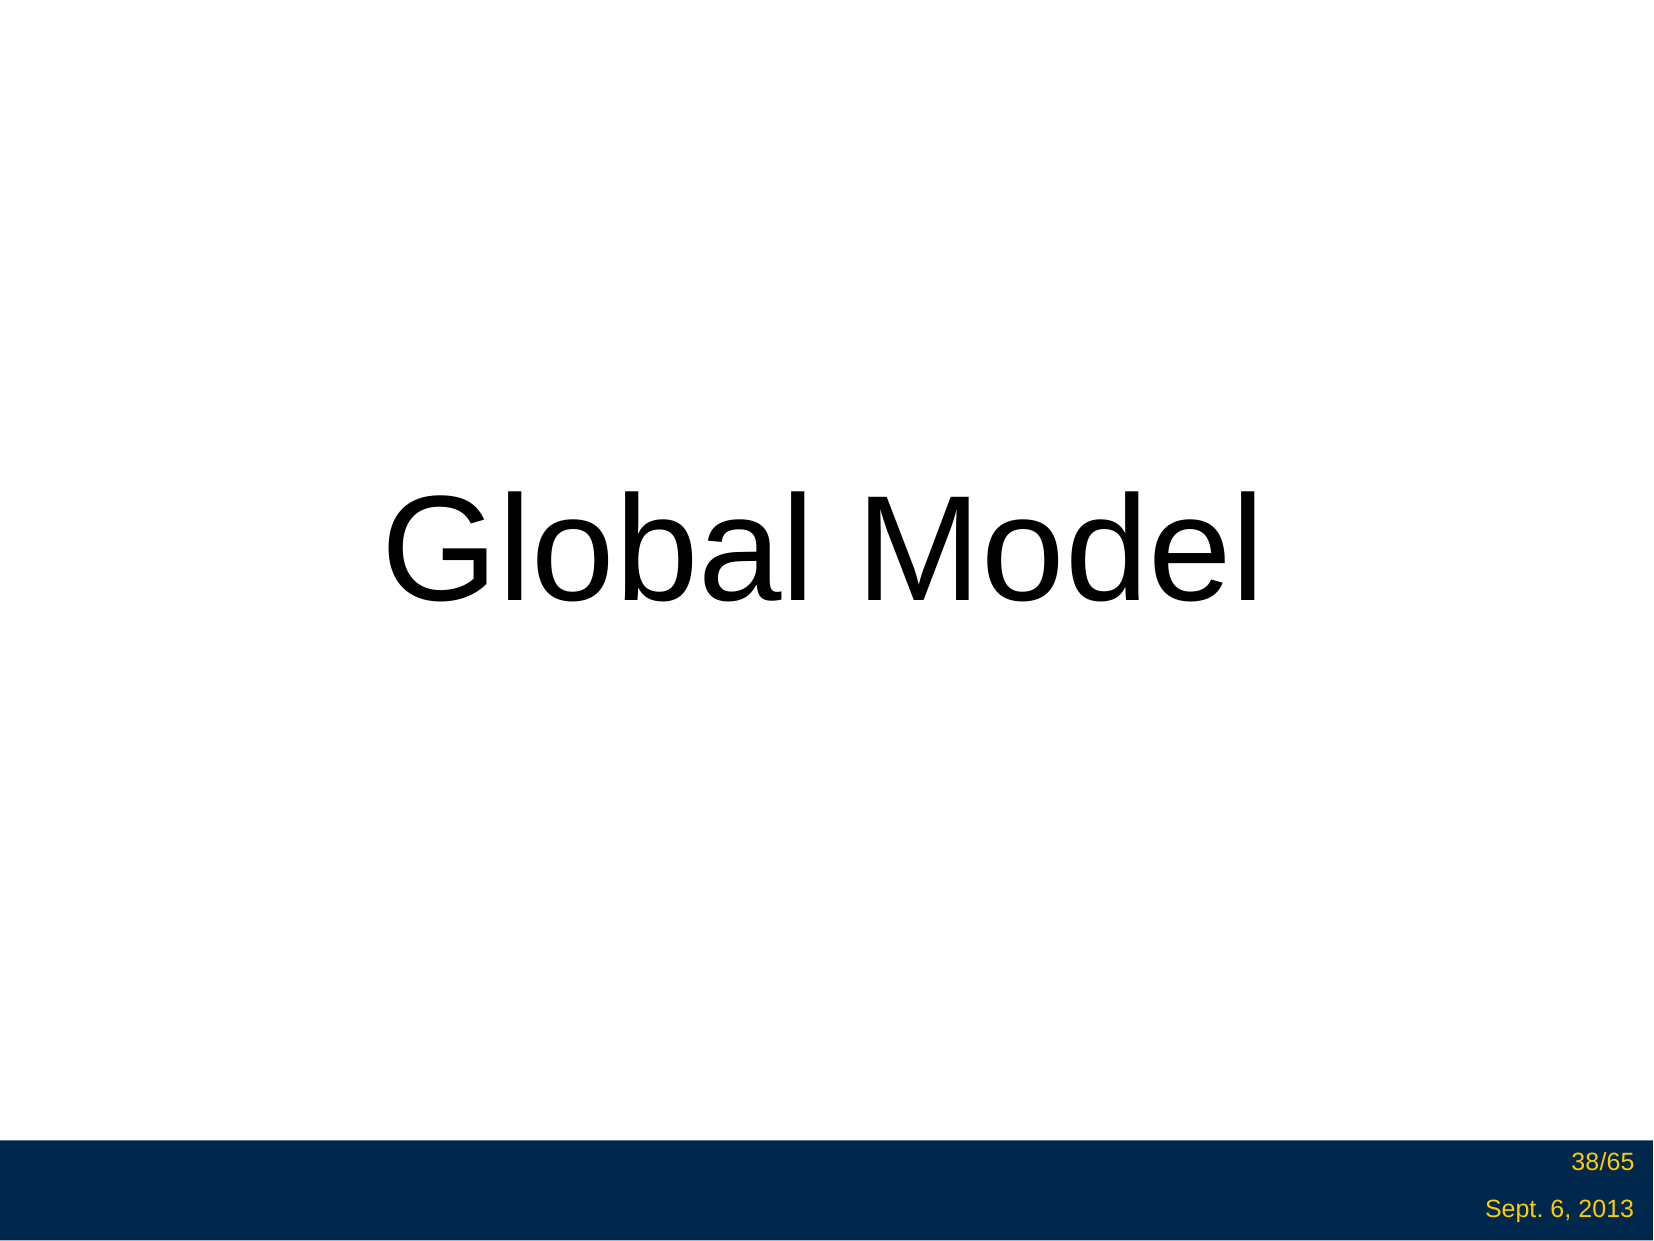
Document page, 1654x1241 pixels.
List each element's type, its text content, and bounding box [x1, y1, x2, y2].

text_box Global Model [367, 457, 1281, 687]
